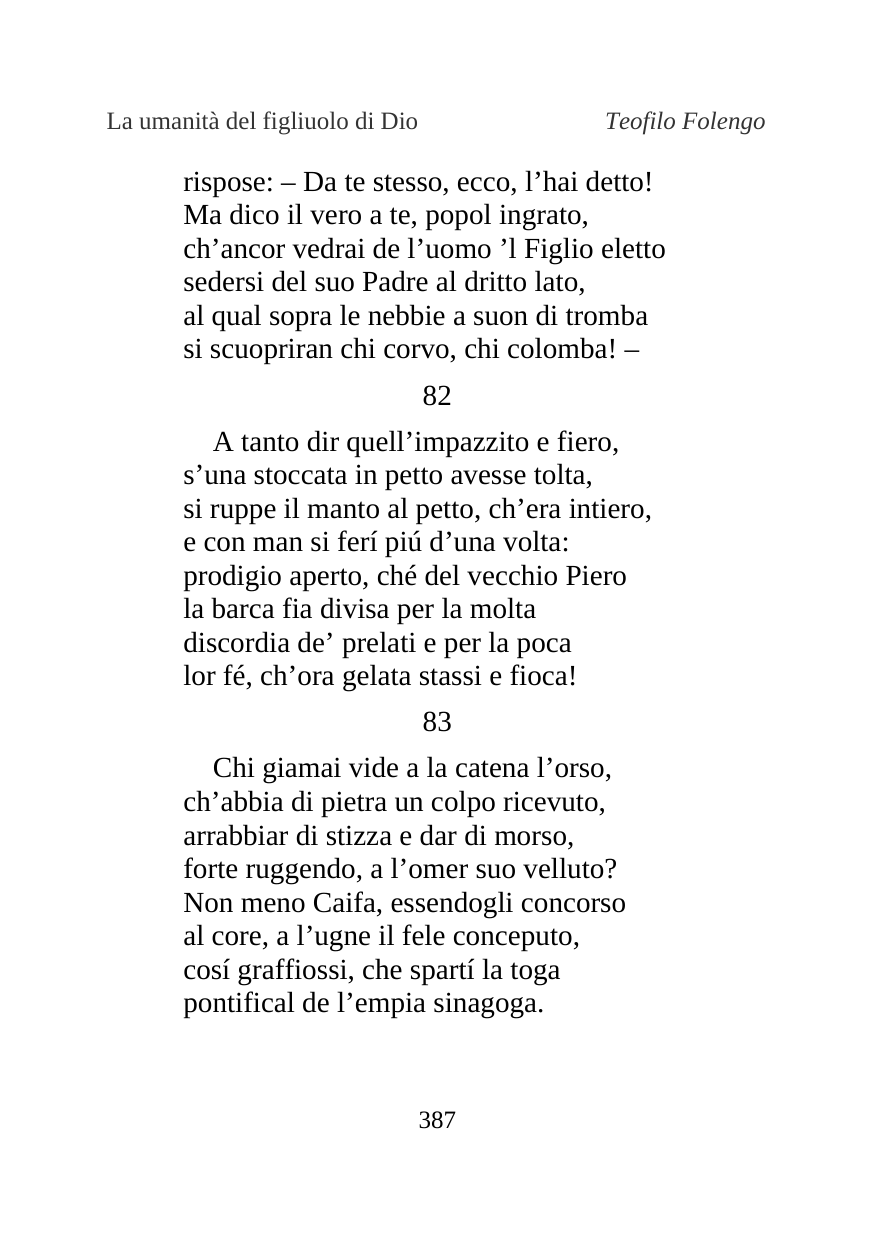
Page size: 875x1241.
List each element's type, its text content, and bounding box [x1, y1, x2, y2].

text A tanto dir quell’impazzito e fiero, s’una stoccata in petto avesse tolta, si ruppe il manto al petto, ch’era intiero, e con man si ferí piú d’una volta: prodigio aperto, ché del vecchio Piero la barca fia divisa per la molta discordia de’ prelati e per la poca lor fé, ch’ora gelata stassi e fioca! [183, 424, 768, 692]
text 82 [106, 378, 768, 411]
text rispose: – Da te stesso, ecco, l’hai detto! Ma dico il vero a te, popol ingrato, ch’ancor vedrai de l’uomo ’l Figlio eletto sedersi del suo Padre al dritto lato, al qual sopra le nebbie a suon di tromba si scuopriran chi corvo, chi colomba! – [183, 164, 768, 365]
text Chi giamai vide a la catena l’orso, ch’abbia di pietra un colpo ricevuto, arrabbiar di stizza e dar di morso, forte ruggendo, a l’omer suo velluto? Non meno Caifa, essendogli concorso al core, a l’ugne il fele conceputo, cosí graffiossi, che spartí la toga pontifical de l’empia sinagoga. [183, 751, 768, 1019]
text 83 [106, 704, 768, 738]
